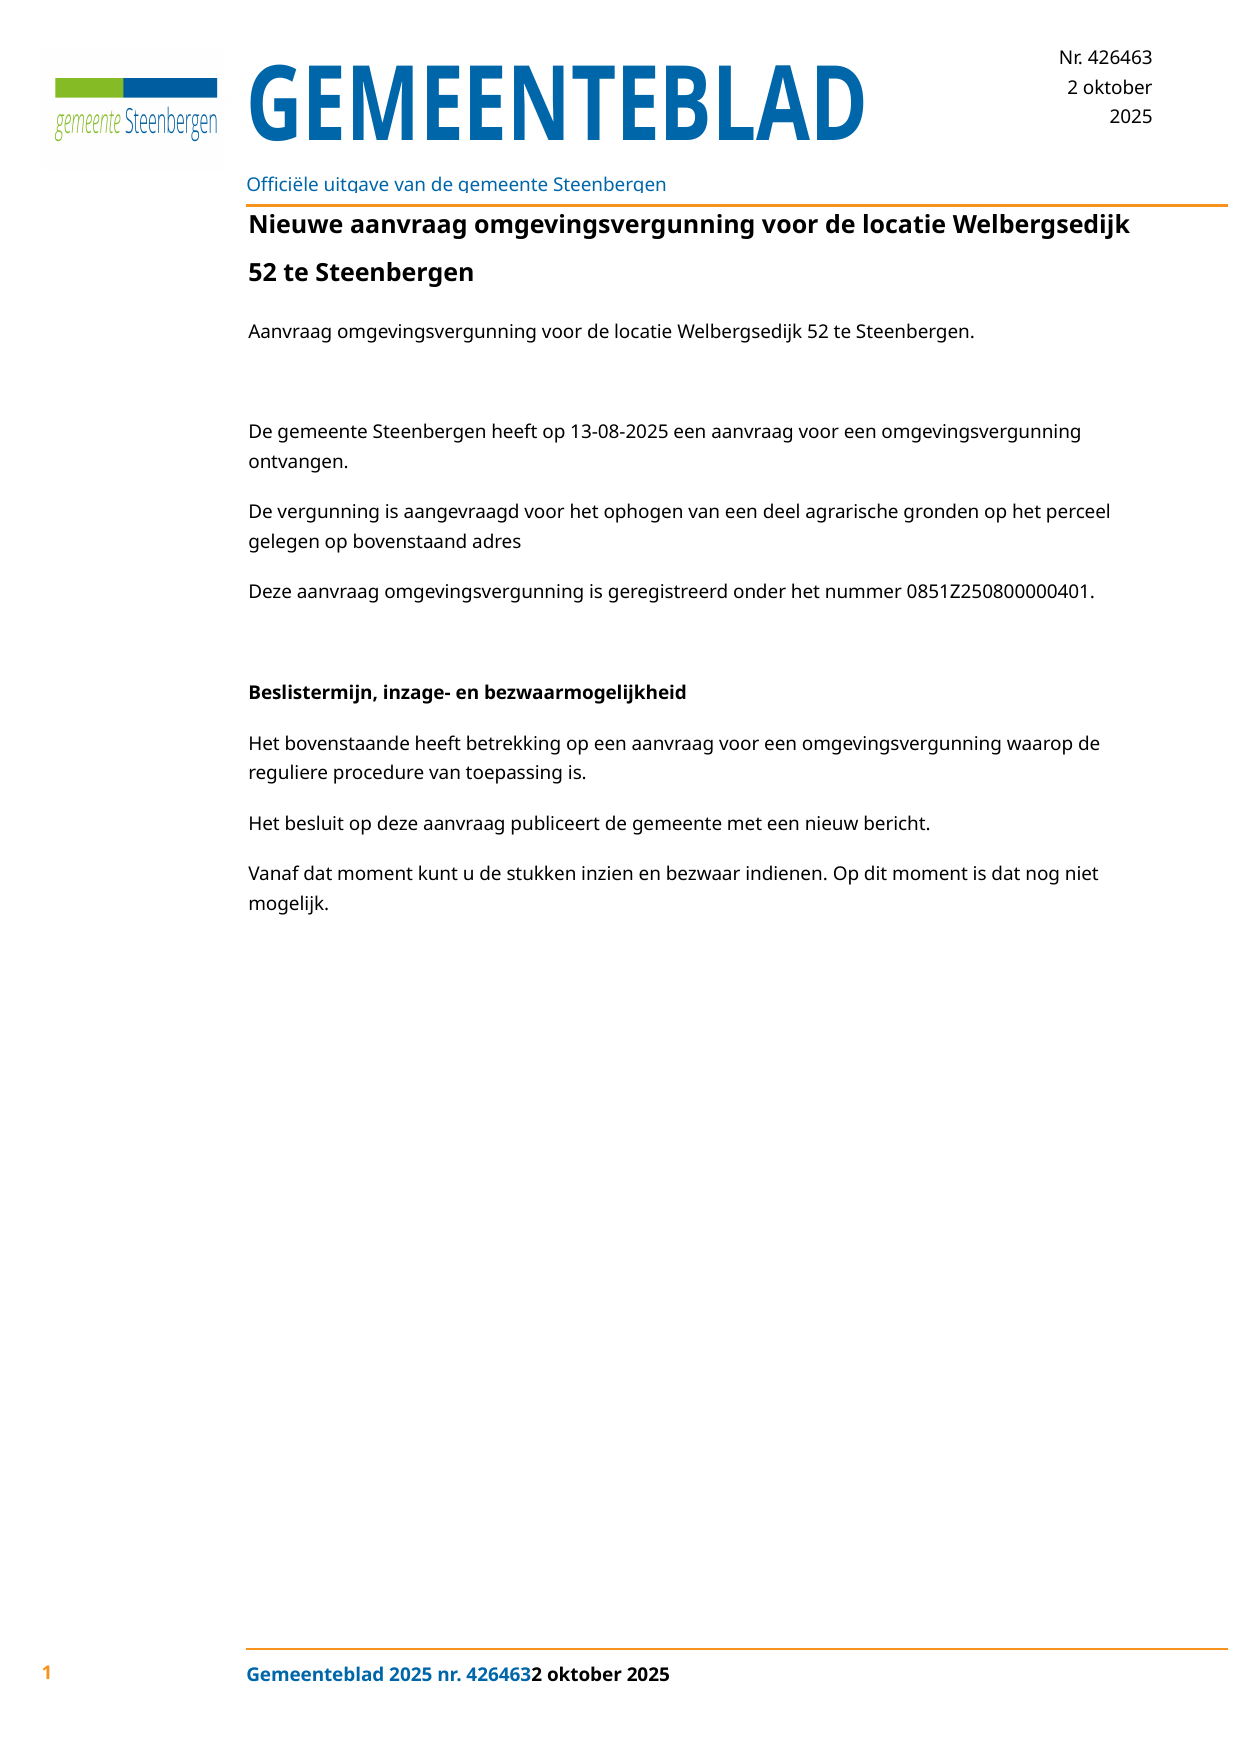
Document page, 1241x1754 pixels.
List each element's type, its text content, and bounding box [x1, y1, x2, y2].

text Aanvraag omgevingsvergunning voor de locatie Welbergsedijk 52 te Steenbergen. [248, 318, 1152, 344]
text Deze aanvraag omgevingsvergunning is geregistreerd onder het nummer 0851Z250800000401. [248, 579, 1152, 604]
text Vanaf dat moment kunt u de stukken inzien en bezwaar indienen. Op dit moment is dat nog niet mogelijk. [248, 860, 1152, 916]
text Het besluit op deze aanvraag publiceert de gemeente met een nieuw bericht. [248, 810, 1152, 836]
text De gemeente Steenbergen heeft op 13-08-2025 een aanvraag voor een omgevingsvergunning ontvangen. [248, 419, 1152, 474]
text De vergunning is aangevraagd voor het ophogen van een deel agrarische gronden op het perceel gelegen op bovenstaand adres [248, 499, 1152, 554]
text Beslistermijn, inzage- en bezwaarmogelijkheid [248, 679, 1152, 705]
picture [41, 47, 231, 172]
text Het bovenstaande heeft betrekking op een aanvraag voor een omgevingsvergunning waarop de reguliere procedure van toepassing is. [248, 730, 1152, 785]
text Nieuwe aanvraag omgevingsvergunning voor de locatie Welbergsedijk 52 te Steenbergen [248, 207, 1152, 288]
